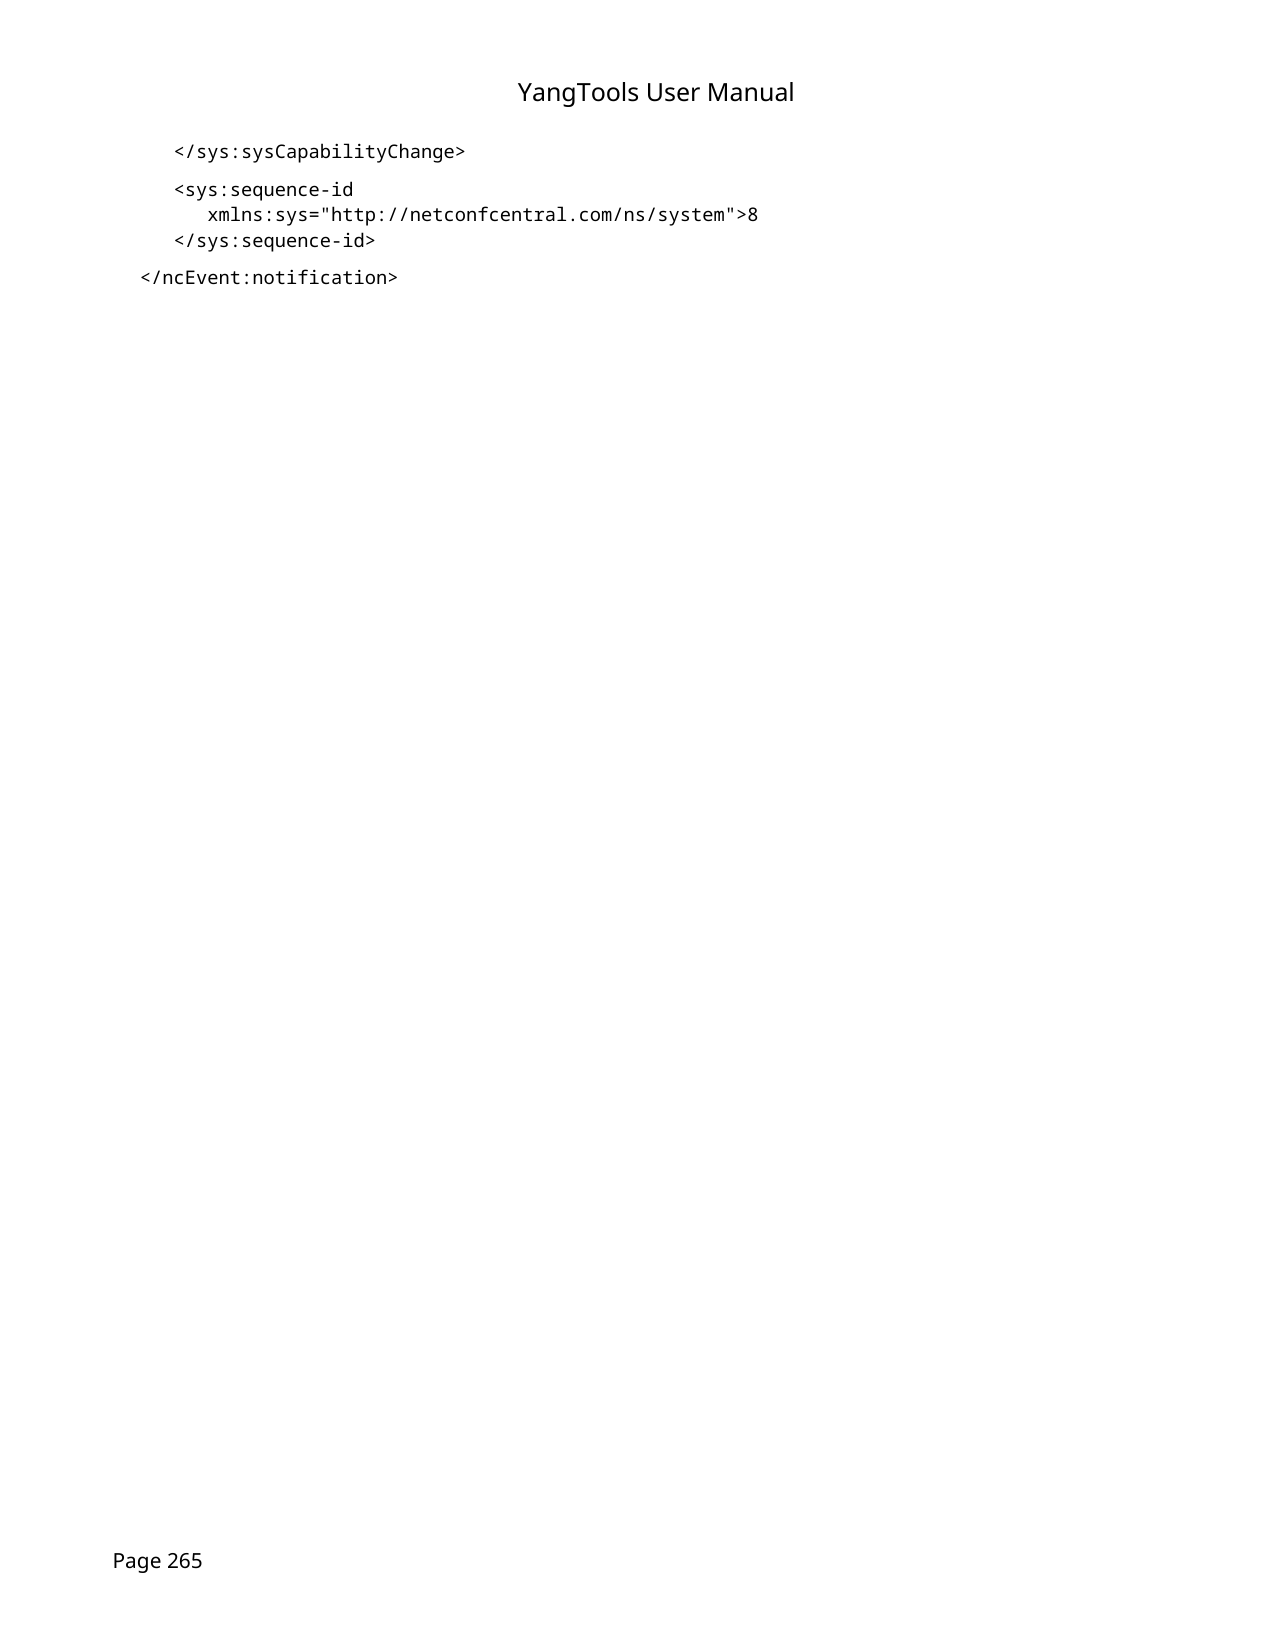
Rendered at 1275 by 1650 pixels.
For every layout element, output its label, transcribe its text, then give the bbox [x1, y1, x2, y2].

text </ncEvent:notification> [139, 264, 1200, 290]
text </sys:sysCapabilityChange> [139, 138, 1200, 164]
text <sys:sequence-id xmlns:sys="http://netconfcentral.com/ns/system">8 </sys:sequence-id> [139, 176, 1200, 253]
